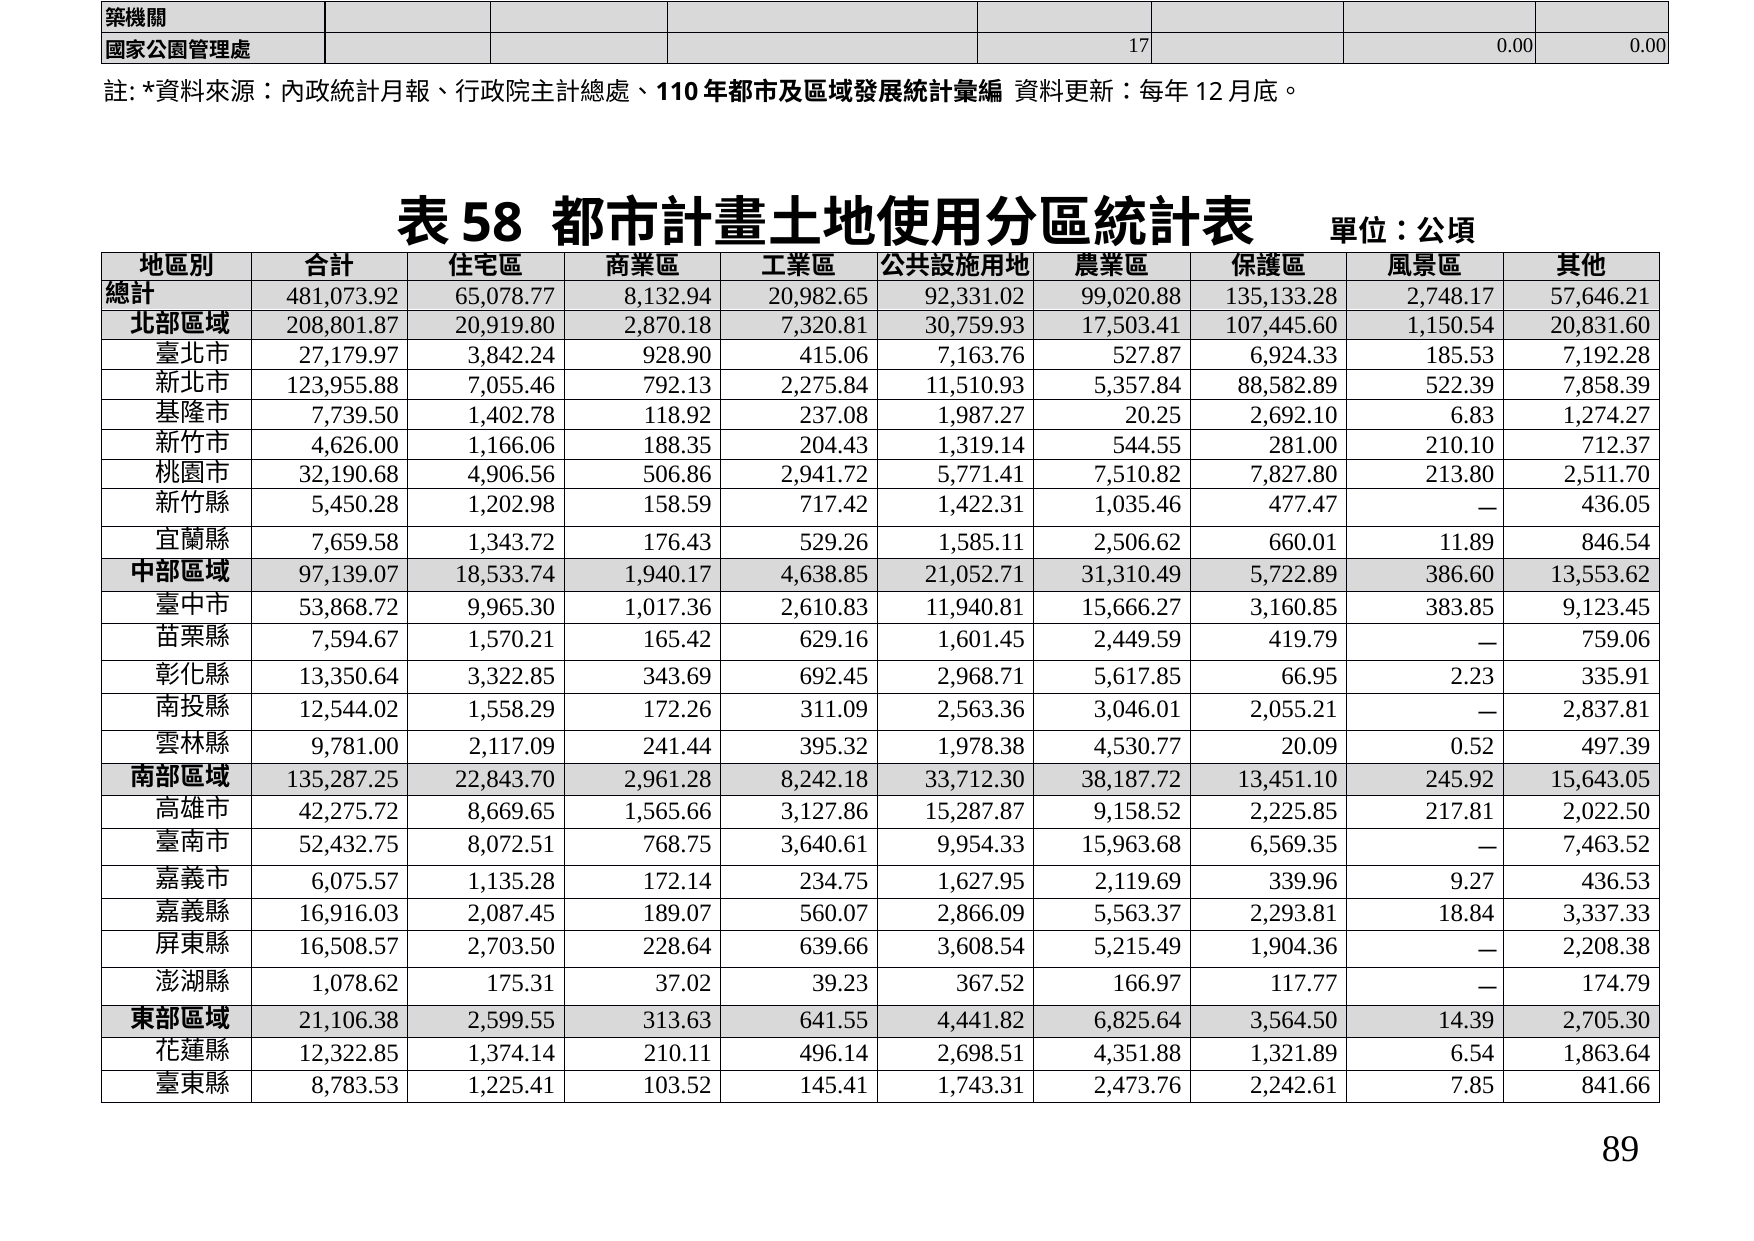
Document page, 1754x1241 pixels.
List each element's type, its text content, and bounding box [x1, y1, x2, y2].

table_cell 11.89 [1347, 527, 1503, 558]
table_cell 481,073.92 [252, 281, 407, 309]
table_cell 1,565.66 [565, 796, 720, 828]
table_cell 217.81 [1347, 796, 1503, 828]
table_cell 1,150.54 [1347, 311, 1503, 339]
table_cell 11,510.93 [878, 370, 1033, 399]
table_cell [668, 2, 977, 32]
table_cell 31,310.49 [1034, 559, 1190, 591]
table_cell 20,919.80 [408, 311, 564, 339]
table_cell 2,506.62 [1034, 527, 1190, 558]
table_cell 386.60 [1347, 559, 1503, 591]
table_cell 313.63 [565, 1006, 720, 1037]
table_cell 2,563.36 [878, 694, 1033, 730]
table_cell 3,608.54 [878, 931, 1033, 967]
table_cell 1,904.36 [1191, 931, 1346, 967]
table_cell 88,582.89 [1191, 370, 1346, 399]
table_cell 2,870.18 [565, 311, 720, 339]
table_cell 2,117.09 [408, 731, 564, 763]
table_cell 759.06 [1504, 624, 1659, 660]
table_cell 0.00 [1536, 33, 1668, 63]
table_cell 15,963.68 [1034, 829, 1190, 865]
table_cell 419.79 [1191, 624, 1346, 660]
table_cell 174.79 [1504, 968, 1659, 1004]
table_cell 2,968.71 [878, 661, 1033, 693]
table_cell 7,827.80 [1191, 460, 1346, 488]
table_cell 嘉義縣 [102, 899, 251, 930]
table_cell 17,503.41 [1034, 311, 1190, 339]
table_cell 16,508.57 [252, 931, 407, 967]
table_cell 2,703.50 [408, 931, 564, 967]
table_cell 477.47 [1191, 489, 1346, 526]
table_cell 13,553.62 [1504, 559, 1659, 591]
table_cell 237.08 [721, 400, 877, 429]
table_cell 208,801.87 [252, 311, 407, 339]
table_cell 9,123.45 [1504, 592, 1659, 623]
table_cell 1,035.46 [1034, 489, 1190, 526]
table_cell 7,055.46 [408, 370, 564, 399]
table_cell 苗栗縣 [102, 624, 251, 660]
table_cell 9,954.33 [878, 829, 1033, 865]
table_cell 210.11 [565, 1038, 720, 1069]
table_cell 18,533.74 [408, 559, 564, 591]
table_cell 2,748.17 [1347, 281, 1503, 309]
table_cell 0.52 [1347, 731, 1503, 763]
table_cell 42,275.72 [252, 796, 407, 828]
table_cell 6,924.33 [1191, 340, 1346, 369]
table_cell 1,343.72 [408, 527, 564, 558]
table_cell 15,666.27 [1034, 592, 1190, 623]
table_cell 343.69 [565, 661, 720, 693]
table_cell 20,831.60 [1504, 311, 1659, 339]
table_cell － [1347, 489, 1503, 526]
table_cell 2,087.45 [408, 899, 564, 930]
table_cell 南投縣 [102, 694, 251, 730]
table_cell [1536, 2, 1668, 32]
table_cell 8,132.94 [565, 281, 720, 309]
table_cell 7,192.28 [1504, 340, 1659, 369]
table_cell 9,965.30 [408, 592, 564, 623]
table_cell 14.39 [1347, 1006, 1503, 1037]
table_cell 東部區域 [102, 1006, 251, 1037]
table_cell 176.43 [565, 527, 720, 558]
table_cell 6.83 [1347, 400, 1503, 429]
table_cell 1,601.45 [878, 624, 1033, 660]
table_cell 臺中市 [102, 592, 251, 623]
table_header 工業區 [721, 253, 877, 280]
table_cell 澎湖縣 [102, 968, 251, 1004]
table_cell 522.39 [1347, 370, 1503, 399]
table_cell 660.01 [1191, 527, 1346, 558]
table_cell 37.02 [565, 968, 720, 1004]
table_cell 2,275.84 [721, 370, 877, 399]
table_cell － [1347, 694, 1503, 730]
table_cell 9,781.00 [252, 731, 407, 763]
table_cell 1,225.41 [408, 1071, 564, 1102]
table_cell 5,357.84 [1034, 370, 1190, 399]
table_cell 15,643.05 [1504, 764, 1659, 795]
table_cell 1,987.27 [878, 400, 1033, 429]
table_cell 4,351.88 [1034, 1038, 1190, 1069]
table_cell 新竹縣 [102, 489, 251, 526]
table_cell 5,617.85 [1034, 661, 1190, 693]
table_cell 5,450.28 [252, 489, 407, 526]
table_cell 2,473.76 [1034, 1071, 1190, 1102]
table_cell 2,837.81 [1504, 694, 1659, 730]
table_cell 4,626.00 [252, 430, 407, 458]
table_cell 2,961.28 [565, 764, 720, 795]
table_cell 629.16 [721, 624, 877, 660]
table_cell 北部區域 [102, 311, 251, 339]
table_cell 20,982.65 [721, 281, 877, 309]
table_cell 4,530.77 [1034, 731, 1190, 763]
subtitle 表58 都市計畫土地使用分區統計表 單位：公頃 [103, 177, 1639, 252]
table_cell 529.26 [721, 527, 877, 558]
table_cell 97,139.07 [252, 559, 407, 591]
table_cell 新竹市 [102, 430, 251, 458]
table_cell 1,321.89 [1191, 1038, 1346, 1069]
table_cell 436.05 [1504, 489, 1659, 526]
table_cell [491, 33, 667, 63]
table_cell 717.42 [721, 489, 877, 526]
table_cell 2,225.85 [1191, 796, 1346, 828]
table_cell 5,215.49 [1034, 931, 1190, 967]
table_cell 2,119.69 [1034, 866, 1190, 897]
table_cell [978, 2, 1151, 32]
table_cell 2,022.50 [1504, 796, 1659, 828]
table_cell － [1347, 968, 1503, 1004]
table_cell 5,722.89 [1191, 559, 1346, 591]
table_cell 5,563.37 [1034, 899, 1190, 930]
table_cell [1344, 2, 1535, 32]
table_cell 928.90 [565, 340, 720, 369]
table_header 商業區 [565, 253, 720, 280]
table_cell 185.53 [1347, 340, 1503, 369]
table_cell 2,692.10 [1191, 400, 1346, 429]
table_cell 123,955.88 [252, 370, 407, 399]
table_cell 39.23 [721, 968, 877, 1004]
table_cell 中部區域 [102, 559, 251, 591]
table_cell 1,558.29 [408, 694, 564, 730]
table_cell 7.85 [1347, 1071, 1503, 1102]
table_cell 7,320.81 [721, 311, 877, 339]
table_cell 234.75 [721, 866, 877, 897]
table_cell 2,599.55 [408, 1006, 564, 1037]
table_cell 15,287.87 [878, 796, 1033, 828]
table_cell 2,511.70 [1504, 460, 1659, 488]
table_cell 145.41 [721, 1071, 877, 1102]
table_header 其他 [1504, 253, 1659, 280]
table_cell 335.91 [1504, 661, 1659, 693]
table_cell 210.10 [1347, 430, 1503, 458]
table_cell 花蓮縣 [102, 1038, 251, 1069]
table_header 合計 [252, 253, 407, 280]
table_cell 21,106.38 [252, 1006, 407, 1037]
table_cell 17 [978, 33, 1151, 63]
table_header 地區別 [102, 253, 251, 280]
table_cell 2,941.72 [721, 460, 877, 488]
table_cell 66.95 [1191, 661, 1346, 693]
table_cell 367.52 [878, 968, 1033, 1004]
table_cell 新北市 [102, 370, 251, 399]
table_cell 6,075.57 [252, 866, 407, 897]
table_cell 2,698.51 [878, 1038, 1033, 1069]
table_cell 8,669.65 [408, 796, 564, 828]
table_cell 總計 [102, 281, 251, 309]
table_cell 1,422.31 [878, 489, 1033, 526]
table_cell 639.66 [721, 931, 877, 967]
table_cell 641.55 [721, 1006, 877, 1037]
table_cell 1,017.36 [565, 592, 720, 623]
table_cell 1,743.31 [878, 1071, 1033, 1102]
table_cell 204.43 [721, 430, 877, 458]
table_cell 1,570.21 [408, 624, 564, 660]
table_cell 7,510.82 [1034, 460, 1190, 488]
table_cell 3,322.85 [408, 661, 564, 693]
table_cell [326, 2, 490, 32]
table_cell 383.85 [1347, 592, 1503, 623]
table_cell － [1347, 931, 1503, 967]
table_cell [668, 33, 977, 63]
table_cell 135,287.25 [252, 764, 407, 795]
table_cell 基隆市 [102, 400, 251, 429]
table_cell 135,133.28 [1191, 281, 1346, 309]
table_cell 1,202.98 [408, 489, 564, 526]
table_cell 1,978.38 [878, 731, 1033, 763]
table_cell 768.75 [565, 829, 720, 865]
table_cell 屏東縣 [102, 931, 251, 967]
table_cell 228.64 [565, 931, 720, 967]
table_cell 30,759.93 [878, 311, 1033, 339]
table_cell 165.42 [565, 624, 720, 660]
table_cell 4,441.82 [878, 1006, 1033, 1037]
table_cell 172.26 [565, 694, 720, 730]
table_cell 99,020.88 [1034, 281, 1190, 309]
table_cell 52,432.75 [252, 829, 407, 865]
table_cell 築機關 [102, 2, 324, 32]
table_cell 65,078.77 [408, 281, 564, 309]
table_cell 1,402.78 [408, 400, 564, 429]
table_cell 1,940.17 [565, 559, 720, 591]
table_cell 1,585.11 [878, 527, 1033, 558]
table_cell 1,319.14 [878, 430, 1033, 458]
table_cell 宜蘭縣 [102, 527, 251, 558]
table_cell 7,858.39 [1504, 370, 1659, 399]
table_cell 188.35 [565, 430, 720, 458]
table_cell 13,350.64 [252, 661, 407, 693]
table_cell 嘉義市 [102, 866, 251, 897]
table_cell 南部區域 [102, 764, 251, 795]
table_cell 32,190.68 [252, 460, 407, 488]
table_cell 436.53 [1504, 866, 1659, 897]
table_cell 395.32 [721, 731, 877, 763]
table_cell 18.84 [1347, 899, 1503, 930]
table_cell 527.87 [1034, 340, 1190, 369]
table_cell 544.55 [1034, 430, 1190, 458]
table_cell 彰化縣 [102, 661, 251, 693]
table_cell 2.23 [1347, 661, 1503, 693]
table_cell 7,659.58 [252, 527, 407, 558]
table_cell 339.96 [1191, 866, 1346, 897]
table_cell 12,322.85 [252, 1038, 407, 1069]
table_cell 792.13 [565, 370, 720, 399]
table_cell 7,463.52 [1504, 829, 1659, 865]
table_cell 3,564.50 [1191, 1006, 1346, 1037]
table_cell 2,242.61 [1191, 1071, 1346, 1102]
table_cell 21,052.71 [878, 559, 1033, 591]
table_cell 2,208.38 [1504, 931, 1659, 967]
table_cell 712.37 [1504, 430, 1659, 458]
table_cell 496.14 [721, 1038, 877, 1069]
table_cell 1,863.64 [1504, 1038, 1659, 1069]
table_cell 7,594.67 [252, 624, 407, 660]
table_cell 846.54 [1504, 527, 1659, 558]
table_cell 92,331.02 [878, 281, 1033, 309]
table_header 住宅區 [408, 253, 564, 280]
table_cell 3,046.01 [1034, 694, 1190, 730]
table_cell 2,293.81 [1191, 899, 1346, 930]
table_cell 桃園市 [102, 460, 251, 488]
table_cell － [1347, 829, 1503, 865]
table_cell 7,163.76 [878, 340, 1033, 369]
table_cell 497.39 [1504, 731, 1659, 763]
table_cell 3,337.33 [1504, 899, 1659, 930]
table_cell 3,640.61 [721, 829, 877, 865]
table_cell 8,783.53 [252, 1071, 407, 1102]
table_cell 158.59 [565, 489, 720, 526]
table_cell 12,544.02 [252, 694, 407, 730]
table_header 農業區 [1034, 253, 1190, 280]
table_cell 雲林縣 [102, 731, 251, 763]
table_cell [491, 2, 667, 32]
table_cell 1,135.28 [408, 866, 564, 897]
table_cell 國家公園管理處 [102, 33, 324, 63]
table_cell 22,843.70 [408, 764, 564, 795]
table_cell 506.86 [565, 460, 720, 488]
table_cell 311.09 [721, 694, 877, 730]
table_cell 172.14 [565, 866, 720, 897]
table_cell 16,916.03 [252, 899, 407, 930]
table_cell 6,569.35 [1191, 829, 1346, 865]
table_cell [1152, 2, 1343, 32]
table_cell － [1347, 624, 1503, 660]
table_cell 213.80 [1347, 460, 1503, 488]
table_cell 692.45 [721, 661, 877, 693]
table_cell 8,072.51 [408, 829, 564, 865]
table_cell 11,940.81 [878, 592, 1033, 623]
table_cell 臺東縣 [102, 1071, 251, 1102]
table_header 風景區 [1347, 253, 1503, 280]
table_cell 560.07 [721, 899, 877, 930]
table_cell 3,160.85 [1191, 592, 1346, 623]
table_cell 281.00 [1191, 430, 1346, 458]
table_cell 27,179.97 [252, 340, 407, 369]
table_cell 3,842.24 [408, 340, 564, 369]
table_header 保護區 [1191, 253, 1346, 280]
table_cell 6.54 [1347, 1038, 1503, 1069]
table_cell 1,374.14 [408, 1038, 564, 1069]
table_cell 241.44 [565, 731, 720, 763]
table_cell 13,451.10 [1191, 764, 1346, 795]
table_cell 臺北市 [102, 340, 251, 369]
table_cell 20.25 [1034, 400, 1190, 429]
table_cell 20.09 [1191, 731, 1346, 763]
table_cell 189.07 [565, 899, 720, 930]
table_cell 107,445.60 [1191, 311, 1346, 339]
table_cell 1,627.95 [878, 866, 1033, 897]
table_cell 5,771.41 [878, 460, 1033, 488]
table_cell 7,739.50 [252, 400, 407, 429]
table_cell 9,158.52 [1034, 796, 1190, 828]
table_cell 103.52 [565, 1071, 720, 1102]
table_cell [1152, 33, 1343, 63]
table_cell 166.97 [1034, 968, 1190, 1004]
table_cell 175.31 [408, 968, 564, 1004]
table_cell 245.92 [1347, 764, 1503, 795]
table_cell 2,610.83 [721, 592, 877, 623]
table_cell [326, 33, 490, 63]
table_cell 6,825.64 [1034, 1006, 1190, 1037]
table_cell 0.00 [1344, 33, 1535, 63]
table_cell 117.77 [1191, 968, 1346, 1004]
table_cell 1,274.27 [1504, 400, 1659, 429]
table_cell 38,187.72 [1034, 764, 1190, 795]
table_cell 8,242.18 [721, 764, 877, 795]
table_cell 841.66 [1504, 1071, 1659, 1102]
table_cell 4,638.85 [721, 559, 877, 591]
table_cell 415.06 [721, 340, 877, 369]
table_cell 臺南市 [102, 829, 251, 865]
table_cell 2,055.21 [1191, 694, 1346, 730]
text 註: *資料來源：內政統計月報、行政院主計總處、110年都市及區域發展統計彙編 資料更新：每年12月底。 [103, 64, 1639, 102]
table_cell 高雄市 [102, 796, 251, 828]
table_cell 118.92 [565, 400, 720, 429]
table_cell 1,078.62 [252, 968, 407, 1004]
table_cell 2,705.30 [1504, 1006, 1659, 1037]
table_cell 2,449.59 [1034, 624, 1190, 660]
table_cell 2,866.09 [878, 899, 1033, 930]
table_cell 9.27 [1347, 866, 1503, 897]
table_cell 53,868.72 [252, 592, 407, 623]
table_cell 33,712.30 [878, 764, 1033, 795]
table_cell 57,646.21 [1504, 281, 1659, 309]
table_cell 1,166.06 [408, 430, 564, 458]
table_cell 4,906.56 [408, 460, 564, 488]
table_header 公共設施用地 [878, 253, 1033, 280]
table_cell 3,127.86 [721, 796, 877, 828]
